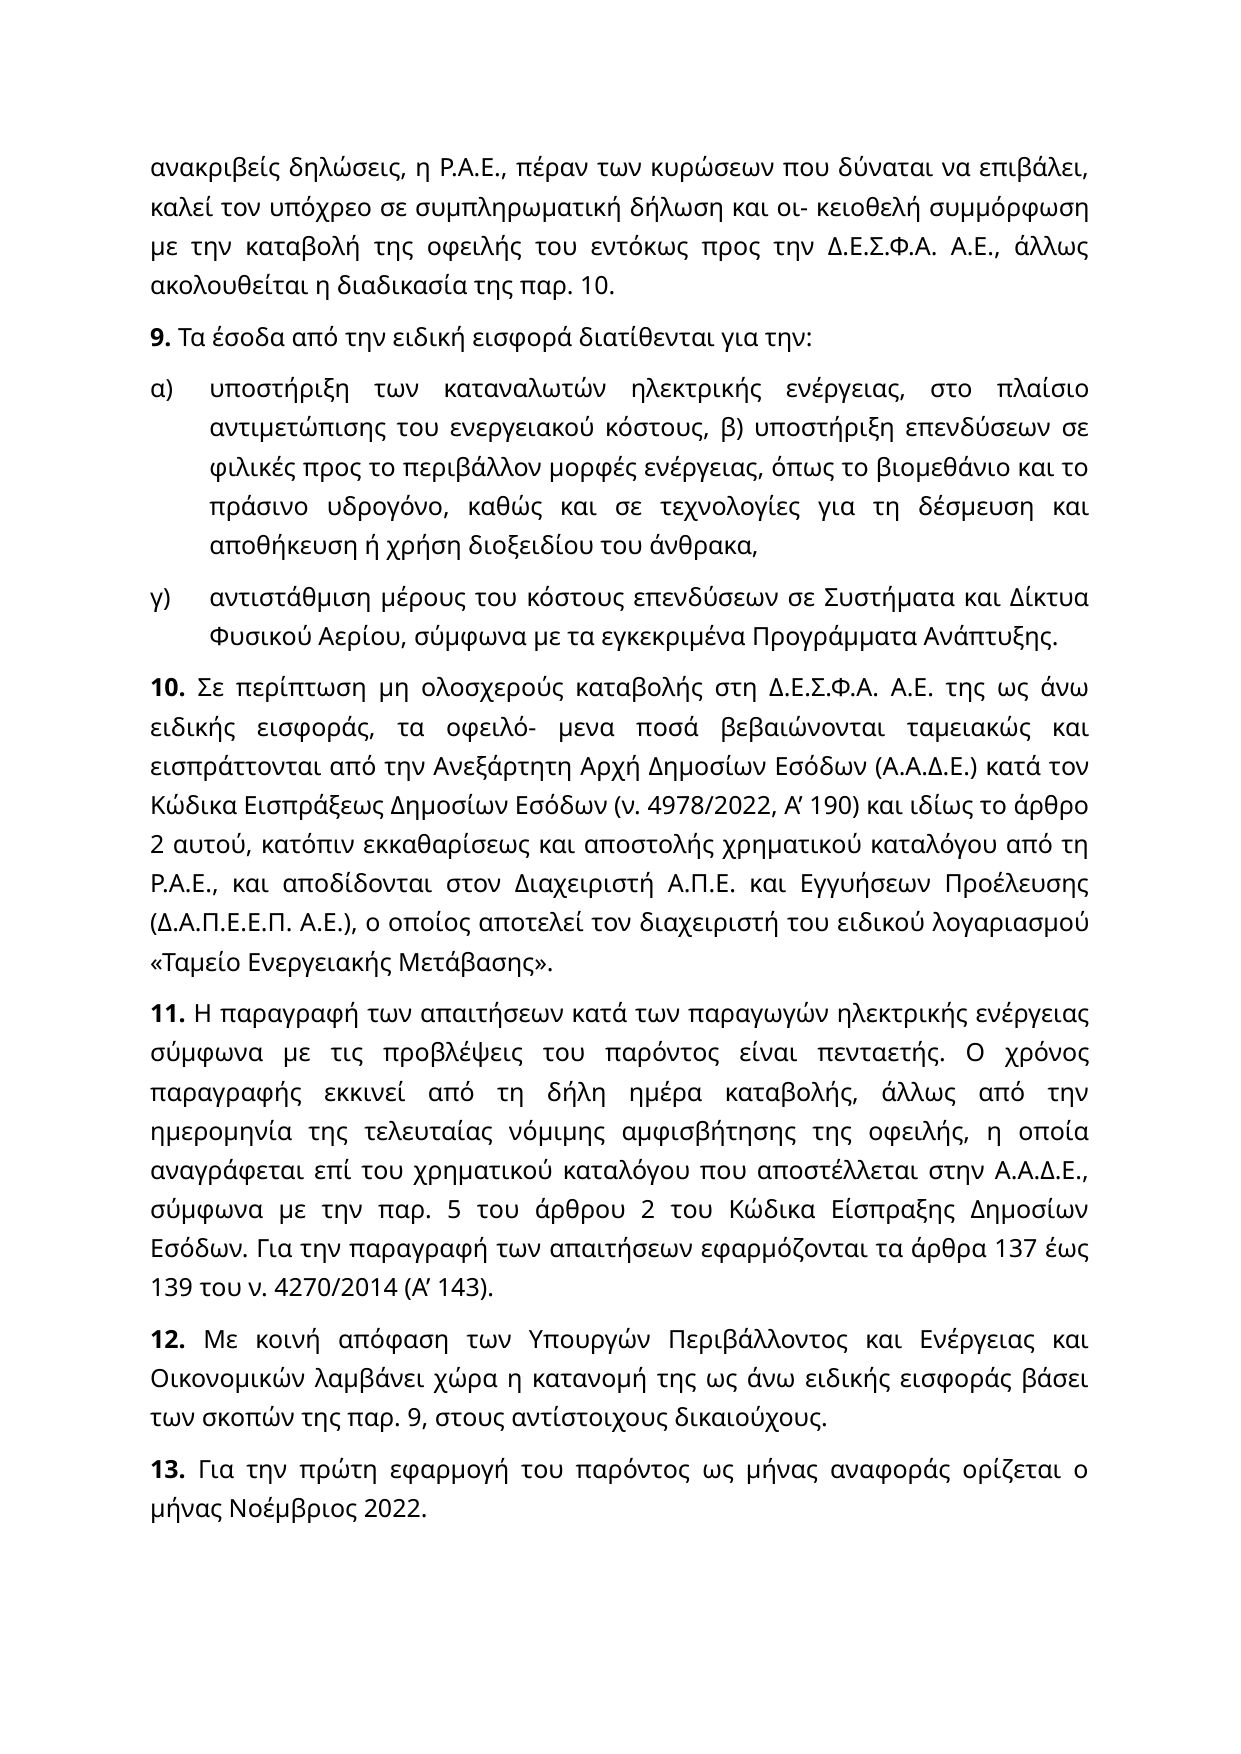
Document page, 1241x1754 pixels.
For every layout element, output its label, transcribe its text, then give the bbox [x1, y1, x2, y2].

list γ) αντιστάθμιση μέρους του κόστους επενδύσεων σε Συστήματα και Δίκτυα Φυσικού Αερίου, σύμφωνα με τα εγκεκριμένα Προγράμματα Ανάπτυξης. [150, 579, 1090, 652]
text 10. Σε περίπτωση μη ολοσχερούς καταβολής στη Δ.Ε.Σ.Φ.Α. Α.Ε. της ως άνω ειδικής εισφοράς, τα οφειλό- μενα ποσά βεβαιώνονται ταμειακώς και εισπράττονται από την Ανεξάρτητη Αρχή Δημοσίων Εσόδων (Α.Α.Δ.Ε.) κατά τον Κώδικα Εισπράξεως Δημοσίων Εσόδων (ν. 4978/2022, Α’ 190) και ιδίως το άρθρο 2 αυτού, κατόπιν εκκαθαρίσεως και αποστολής χρηματικού καταλόγου από τη Ρ.Α.Ε., και αποδίδονται στον Διαχειριστή Α.Π.Ε. και Εγγυήσεων Προέλευσης (Δ.Α.Π.Ε.Ε.Π. Α.Ε.), ο οποίος αποτελεί τον διαχειριστή του ειδικού λογαριασμού «Ταμείο Ενεργειακής Μετάβασης». [150, 670, 1090, 978]
text 13. Για την πρώτη εφαρμογή του παρόντος ως μήνας αναφοράς ορίζεται ο μήνας Νοέμβριος 2022. [150, 1452, 1090, 1525]
text 11. Η παραγραφή των απαιτήσεων κατά των παραγωγών ηλεκτρικής ενέργειας σύμφωνα με τις προβλέψεις του παρόντος είναι πενταετής. Ο χρόνος παραγραφής εκκινεί από τη δήλη ημέρα καταβολής, άλλως από την ημερομηνία της τελευταίας νόμιμης αμφισβήτησης της οφειλής, η οποία αναγράφεται επί του χρηματικού καταλόγου που αποστέλλεται στην Α.Α.Δ.Ε., σύμφωνα με την παρ. 5 του άρθρου 2 του Κώδικα Είσπραξης Δημοσίων Εσόδων. Για την παραγραφή των απαιτήσεων εφαρμόζονται τα άρθρα 137 έως 139 του ν. 4270/2014 (Α’ 143). [150, 996, 1090, 1304]
text 9. Τα έσοδα από την ειδική εισφορά διατίθενται για την: [150, 319, 1090, 353]
text ανακριβείς δηλώσεις, η Ρ.Α.Ε., πέραν των κυρώσεων που δύναται να επιβάλει, καλεί τον υπόχρεο σε συμπληρωματική δήλωση και οι- κειοθελή συμμόρφωση με την καταβολή της οφειλής του εντόκως προς την Δ.Ε.Σ.Φ.Α. Α.Ε., άλλως ακολουθείται η διαδικασία της παρ. 10. [150, 150, 1090, 302]
list α) υποστήριξη των καταναλωτών ηλεκτρικής ενέργειας, στο πλαίσιο αντιμετώπισης του ενεργειακού κόστους, β) υποστήριξη επενδύσεων σε φιλικές προς το περιβάλλον μορφές ενέργειας, όπως το βιομεθάνιο και το πράσινο υδρογόνο, καθώς και σε τεχνολογίες για τη δέσμευση και αποθήκευση ή χρήση διοξειδίου του άνθρακα, [150, 371, 1090, 562]
text 12. Με κοινή απόφαση των Υπουργών Περιβάλλοντος και Ενέργειας και Οικονομικών λαμβάνει χώρα η κατανομή της ως άνω ειδικής εισφοράς βάσει των σκοπών της παρ. 9, στους αντίστοιχους δικαιούχους. [150, 1322, 1090, 1434]
